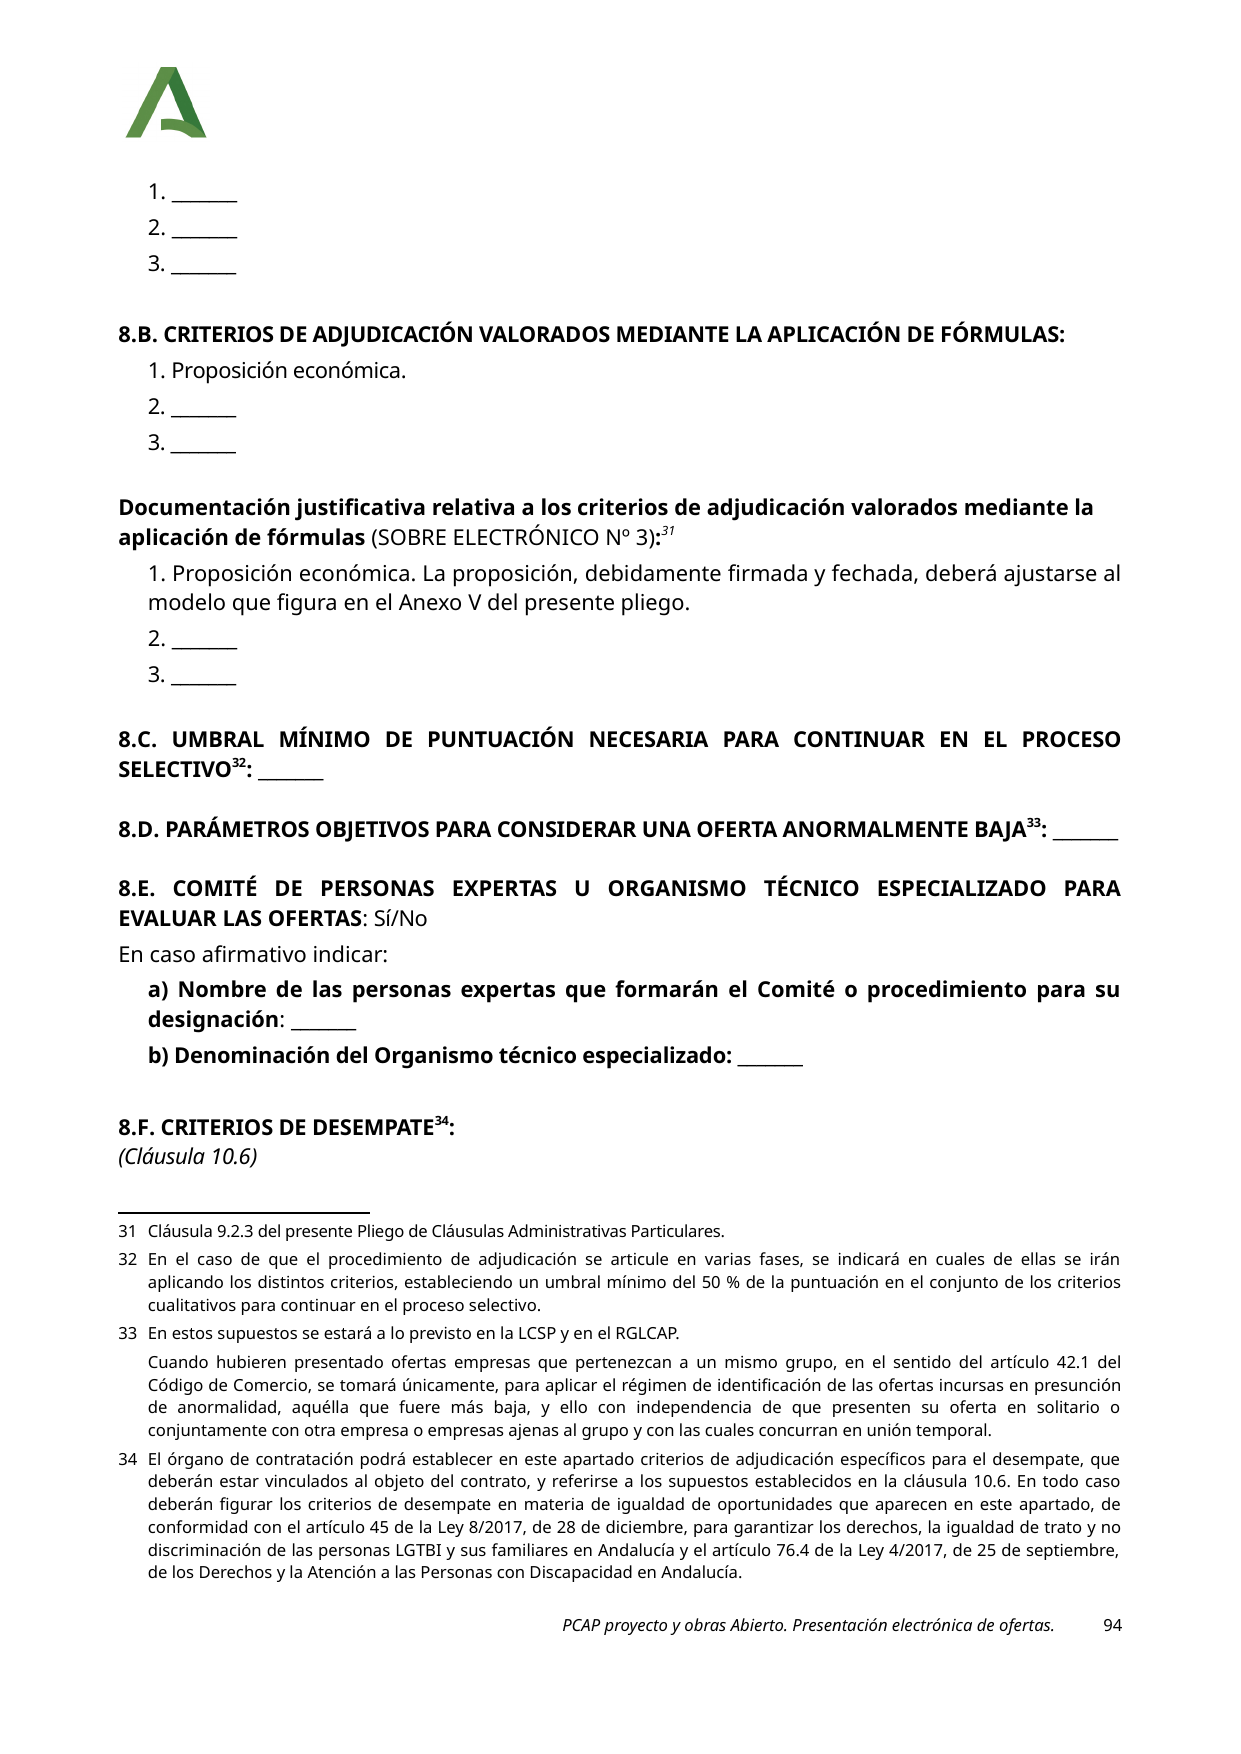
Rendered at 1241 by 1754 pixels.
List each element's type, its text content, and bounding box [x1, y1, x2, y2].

text 8.F. CRITERIOS DE DESEMPATE: [118, 1111, 1122, 1141]
text Documentación justificativa relativa a los criterios de adjudicación valorados mediante la aplicación de fórmulas (SOBRE ELECTRÓNICO Nº 3): [118, 492, 1122, 552]
text 3. _______ [148, 659, 1122, 688]
text (Cláusula 10.6) [118, 1141, 1122, 1171]
text 1. Proposición económica. La proposición, debidamente firmada y fechada, deberá ajustarse al modelo que figura en el Anexo V del presente pliego. [148, 557, 1122, 617]
text 2. _______ [148, 391, 1122, 421]
text En el caso de que el procedimiento de adjudicación se articule en varias fases, se indicará en cuales de ellas se irán aplicando los distintos criterios, estableciendo un umbral mínimo del 50 % de la puntuación en el conjunto de los criterios cualitativos para continuar en el proceso selectivo. [118, 1248, 1122, 1316]
text b) Denominación del Organismo técnico especializado: _______ [148, 1040, 1122, 1070]
text 3. _______ [148, 426, 1122, 456]
text 1. _______ [148, 176, 1122, 206]
text 8.C. UMBRAL MÍNIMO DE PUNTUACIÓN NECESARIA PARA CONTINUAR EN EL PROCESO SELECTIVO: _______ [118, 724, 1122, 784]
text Cláusula 9.2.3 del presente Pliego de Cláusulas Administrativas Particulares. [118, 1219, 1122, 1242]
text En caso afirmativo indicar: [118, 939, 1122, 968]
text El órgano de contratación podrá establecer en este apartado criterios de adjudicación específicos para el desempate, que deberán estar vinculados al objeto del contrato, y referirse a los supuestos establecidos en la cláusula 10.6. En todo caso deberán figurar los criterios de desempate en materia de igualdad de oportunidades que aparecen en este apartado, de conformidad con el artículo 45 de la Ley 8/2017, de 28 de diciembre, para garantizar los derechos, la igualdad de trato y no discriminación de las personas LGTBI y sus familiares en Andalucía y el artículo 76.4 de la Ley 4/2017, de 25 de septiembre, de los Derechos y la Atención a las Personas con Discapacidad en Andalucía. [118, 1447, 1122, 1584]
text 3. _______ [148, 248, 1122, 278]
text 1. Proposición económica. [148, 355, 1122, 385]
text 8.B. CRITERIOS DE ADJUDICACIÓN VALORADOS MEDIANTE LA APLICACIÓN DE FÓRMULAS: [118, 319, 1122, 349]
text 2. _______ [148, 212, 1122, 242]
text Cuando hubieren presentado ofertas empresas que pertenezcan a un mismo grupo, en el sentido del artículo 42.1 del Código de Comercio, se tomará únicamente, para aplicar el régimen de identificación de las ofertas incursas en presunción de anormalidad, aquélla que fuere más baja, y ello con independencia de que presenten su oferta en solitario o conjuntamente con otra empresa o empresas ajenas al grupo y con las cuales concurran en unión temporal. [118, 1351, 1122, 1441]
text En estos supuestos se estará a lo previsto en la LCSP y en el RGLCAP. [118, 1322, 1122, 1345]
picture [121, 62, 210, 142]
text 8.E. COMITÉ DE PERSONAS EXPERTAS U ORGANISMO TÉCNICO ESPECIALIZADO PARA EVALUAR LAS OFERTAS: Sí/No [118, 873, 1122, 933]
text 2. _______ [148, 623, 1122, 653]
text a) Nombre de las personas expertas que formarán el Comité o procedimiento para su designación: _______ [148, 974, 1122, 1034]
text 8.D. PARÁMETROS OBJETIVOS PARA CONSIDERAR UNA OFERTA ANORMALMENTE BAJA: _______ [118, 814, 1122, 843]
